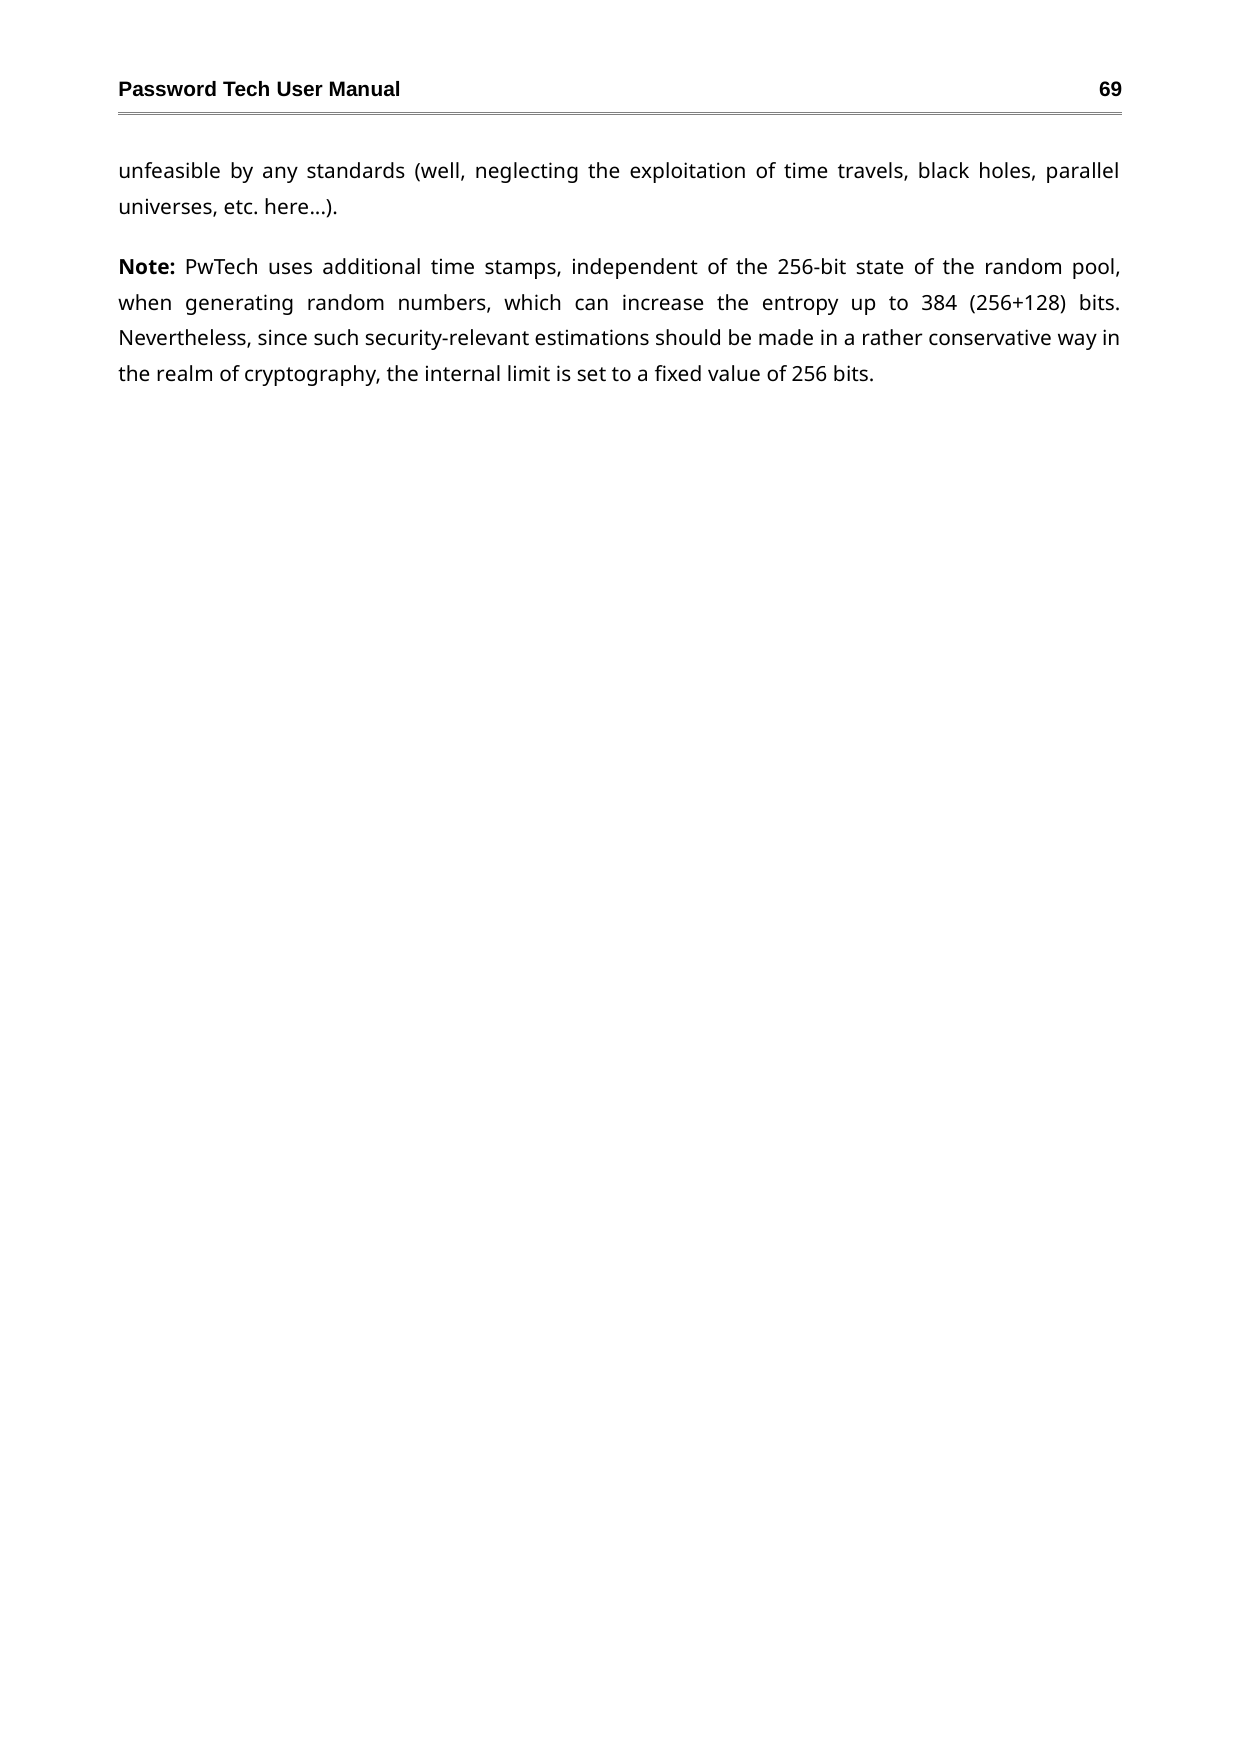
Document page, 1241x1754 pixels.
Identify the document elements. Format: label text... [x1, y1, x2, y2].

text unfeasible by any standards (well, neglecting the exploitation of time travels, black holes, parallel universes, etc. here...). [118, 156, 1122, 220]
text Note: PwTech uses additional time stamps, independent of the 256-bit state of the random pool, when generating random numbers, which can increase the entropy up to 384 (256+128) bits. Nevertheless, since such security-relevant estimations should be made in a rather conservative way in the realm of cryptography, the internal limit is set to a fixed value of 256 bits. [118, 252, 1122, 387]
